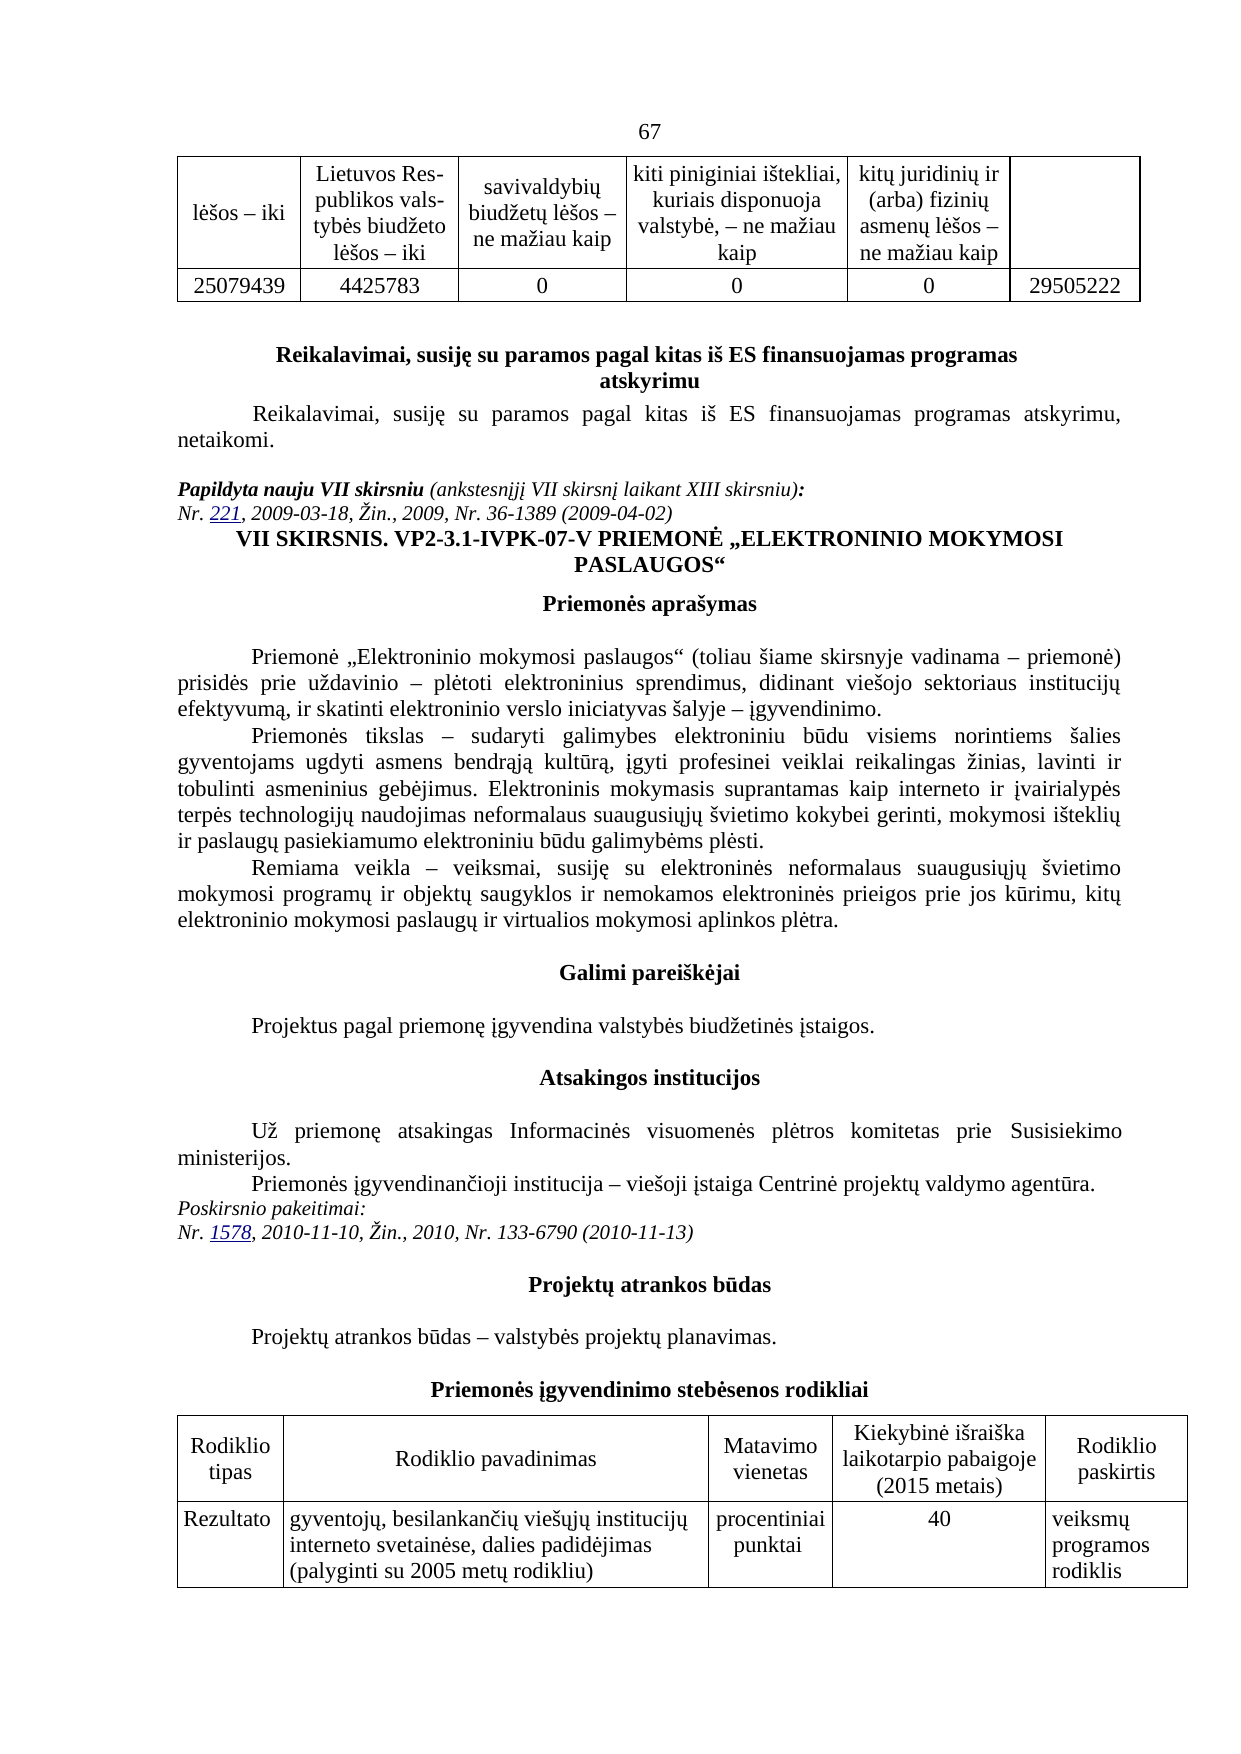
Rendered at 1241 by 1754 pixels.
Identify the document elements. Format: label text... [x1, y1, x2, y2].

table_cell kitų juridinių ir (arba) fizinių asmenų lėšos – ne mažiau kaip [848, 157, 1009, 268]
text Reikalavimai, susiję su paramos pagal kitas iš ES finansuojamas programas atskyrimu [177, 315, 1122, 394]
table_cell procentiniai punktai [709, 1502, 832, 1587]
table_header [1011, 157, 1139, 268]
text Nr. 1578, 2010-11-10, Žin., 2010, Nr. 133-6790 (2010-11-13) [177, 1220, 1122, 1244]
text Priemonė „Elektroninio mokymosi paslaugos“ (toliau šiame skirsnyje vadinama – priemonė) prisidės prie uždavinio – plėtoti elektroninius sprendimus, didinant viešojo sektoriaus institucijų efektyvumą, ir skatinti elektroninio verslo iniciatyvas šalyje – įgyvendinimo. [177, 643, 1122, 722]
table_cell 29505222 [1011, 269, 1139, 301]
text Atsakingos institucijos [177, 1064, 1122, 1091]
table_cell 0 [459, 269, 626, 301]
table_cell Rezultato [178, 1502, 283, 1587]
text VII SKIRSNIS. VP2-3.1-IVPK-07-V PRIEMONĖ „ELEKTRONINIO MOKYMOSI PASLAUGOS“ [177, 525, 1122, 578]
table_cell 40 [833, 1502, 1045, 1587]
table_cell veiksmų programos rodiklis [1046, 1502, 1187, 1587]
text Reikalavimai, susiję su paramos pagal kitas iš ES finansuojamas programas atskyrimu, netaikomi. [177, 400, 1122, 453]
text Remiama veikla – veiksmai, susiję su elektroninės neformalaus suaugusiųjų švietimo mokymosi programų ir objektų saugyklos ir nemokamos elektroninės prieigos prie jos kūrimu, kitų elektroninio mokymosi paslaugų ir virtualios mokymosi aplinkos plėtra. [177, 854, 1122, 933]
table_header Rodiklio pavadinimas [284, 1416, 708, 1501]
text Papildyta nauju VII skirsniu (ankstesnįjį VII skirsnį laikant XIII skirsniu): [177, 477, 1122, 501]
table_header Rodiklio tipas [178, 1416, 283, 1501]
table_cell kiti piniginiai ištekliai, kuriais disponuoja valstybė, – ne mažiau kaip [627, 157, 847, 268]
text Priemonės įgyvendinimo stebėsenos rodikliai [177, 1376, 1122, 1402]
table_cell 0 [627, 269, 847, 301]
table_cell savivaldybių biudžetų lėšos – ne mažiau kaip [459, 157, 626, 268]
text Projektų atrankos būdas [177, 1271, 1122, 1297]
table_header Kiekybinė išraiška laikotarpio pabaigoje (2015 metais) [833, 1416, 1045, 1501]
table_header Rodiklio paskirtis [1046, 1416, 1187, 1501]
table_cell lėšos – iki [178, 157, 300, 268]
text Galimi pareiškėjai [177, 959, 1122, 985]
text Nr. 221, 2009-03-18, Žin., 2009, Nr. 36-1389 (2009-04-02) [177, 501, 1122, 525]
text Už priemonę atsakingas Informacinės visuomenės plėtros komitetas prie Susisiekimo ministerijos. [177, 1117, 1122, 1170]
table_cell 4425783 [301, 269, 458, 301]
table_header Matavimo vienetas [709, 1416, 832, 1501]
text Priemonės aprašymas [177, 590, 1122, 616]
table_cell 25079439 [178, 269, 300, 301]
table_cell gyventojų, besilankančių viešųjų institucijų interneto svetainėse, dalies padidėjimas (palyginti su 2005 metų rodikliu) [284, 1502, 708, 1587]
text Priemonės įgyvendinančioji institucija – viešoji įstaiga Centrinė projektų valdymo agentūra. [177, 1170, 1122, 1196]
text Poskirsnio pakeitimai: [177, 1196, 1122, 1220]
table_cell 0 [848, 269, 1009, 301]
text Projektų atrankos būdas – valstybės projektų planavimas. [177, 1323, 1122, 1350]
table_cell Lietuvos Res­publikos vals­ty­bės biudžeto lėšos – iki [301, 157, 458, 268]
text Projektus pagal priemonę įgyvendina valstybės biudžetinės įstaigos. [177, 1012, 1122, 1038]
text Priemonės tikslas – sudaryti galimybes elektroniniu būdu visiems norintiems šalies gyventojams ugdyti asmens bendrąją kultūrą, įgyti profesinei veiklai reikalingas žinias, lavinti ir tobulinti asmeninius gebėjimus. Elektroninis mokymasis suprantamas kaip interneto ir įvairialypės terpės technologijų naudojimas neformalaus suaugusiųjų švietimo kokybei gerinti, mokymosi išteklių ir paslaugų pasiekiamumo elektroniniu būdu galimybėms plėsti. [177, 722, 1122, 854]
